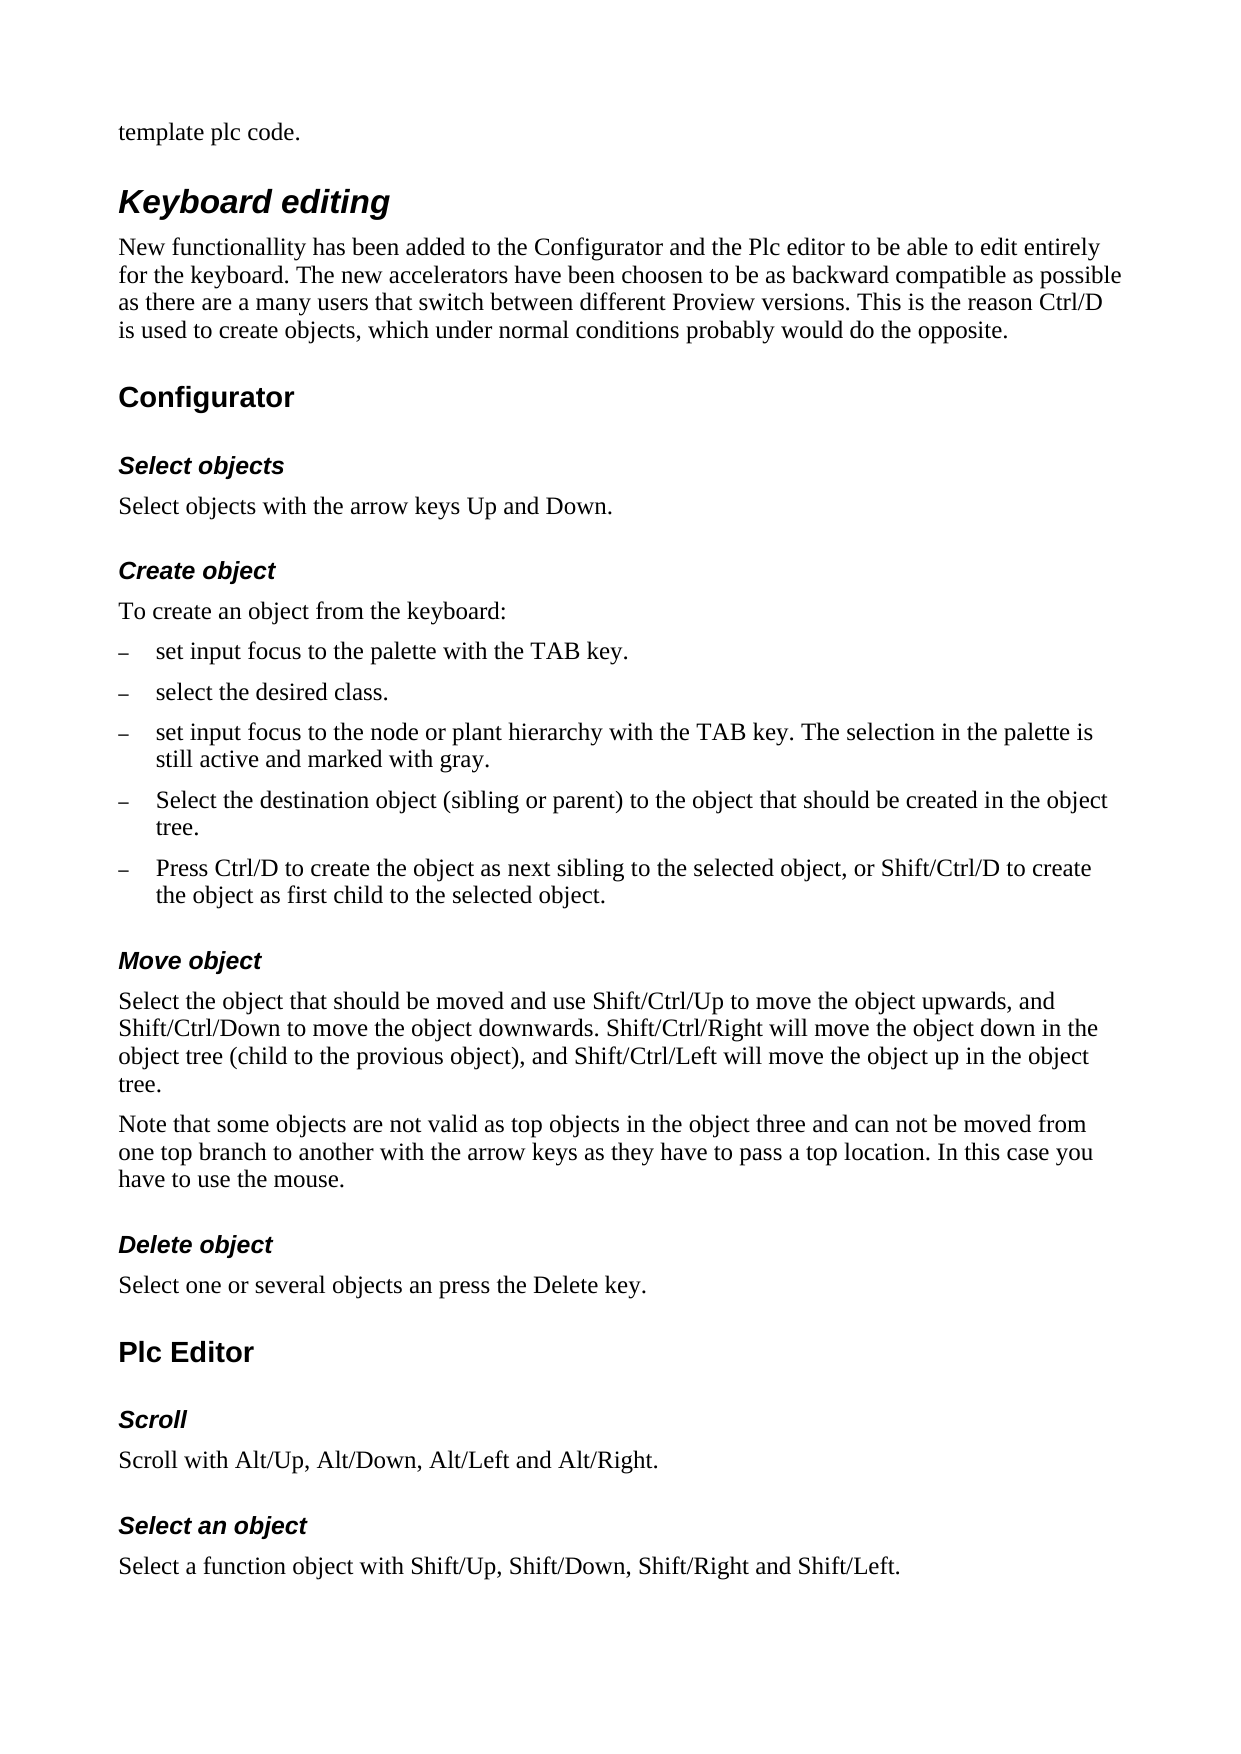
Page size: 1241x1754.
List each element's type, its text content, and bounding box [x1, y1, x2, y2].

subtitle Keyboard editing [118, 183, 1122, 221]
subtitle Move object [118, 947, 1122, 974]
list select the desired class. [118, 678, 1122, 705]
text Note that some objects are not valid as top objects in the object three and can not be moved from one top branch to another with the arrow keys as they have to pass a top location. In this case you have to use the mouse. [118, 1110, 1122, 1193]
text Select objects with the arrow keys Up and Down. [118, 492, 1122, 519]
subtitle Select objects [118, 452, 1122, 479]
subtitle Select an object [118, 1512, 1122, 1539]
text Scroll with Alt/Up, Alt/Down, Alt/Left and Alt/Right. [118, 1446, 1122, 1474]
subtitle Plc Editor [118, 1336, 1122, 1369]
text Select a function object with Shift/Up, Shift/Down, Shift/Right and Shift/Left. [118, 1552, 1122, 1579]
list set input focus to the palette with the TAB key. [118, 637, 1122, 665]
subtitle Create object [118, 557, 1122, 585]
subtitle Delete object [118, 1231, 1122, 1258]
subtitle Scroll [118, 1406, 1122, 1434]
subtitle Configurator [118, 381, 1122, 414]
text template plc code. [118, 118, 1122, 146]
text Select the object that should be moved and use Shift/Ctrl/Up to move the object upwards, and Shift/Ctrl/Down to move the object downwards. Shift/Ctrl/Right will move the object down in the object tree (child to the provious object), and Shift/Ctrl/Left will move the object up in the object tree. [118, 987, 1122, 1098]
text Select one or several objects an press the Delete key. [118, 1271, 1122, 1299]
list Press Ctrl/D to create the object as next sibling to the selected object, or Shift/Ctrl/D to create the object as first child to the selected object. [118, 854, 1122, 909]
list Select the destination object (sibling or parent) to the object that should be created in the object tree. [118, 786, 1122, 841]
text New functionallity has been added to the Configurator and the Plc editor to be able to edit entirely for the keyboard. The new accelerators have been choosen to be as backward compatible as possible as there are a many users that switch between different Proview versions. This is the reason Ctrl/D is used to create objects, which under normal conditions probably would do the opposite. [118, 233, 1122, 344]
list set input focus to the node or plant hierarchy with the TAB key. The selection in the palette is still active and marked with gray. [118, 718, 1122, 773]
text To create an object from the keyboard: [118, 597, 1122, 625]
